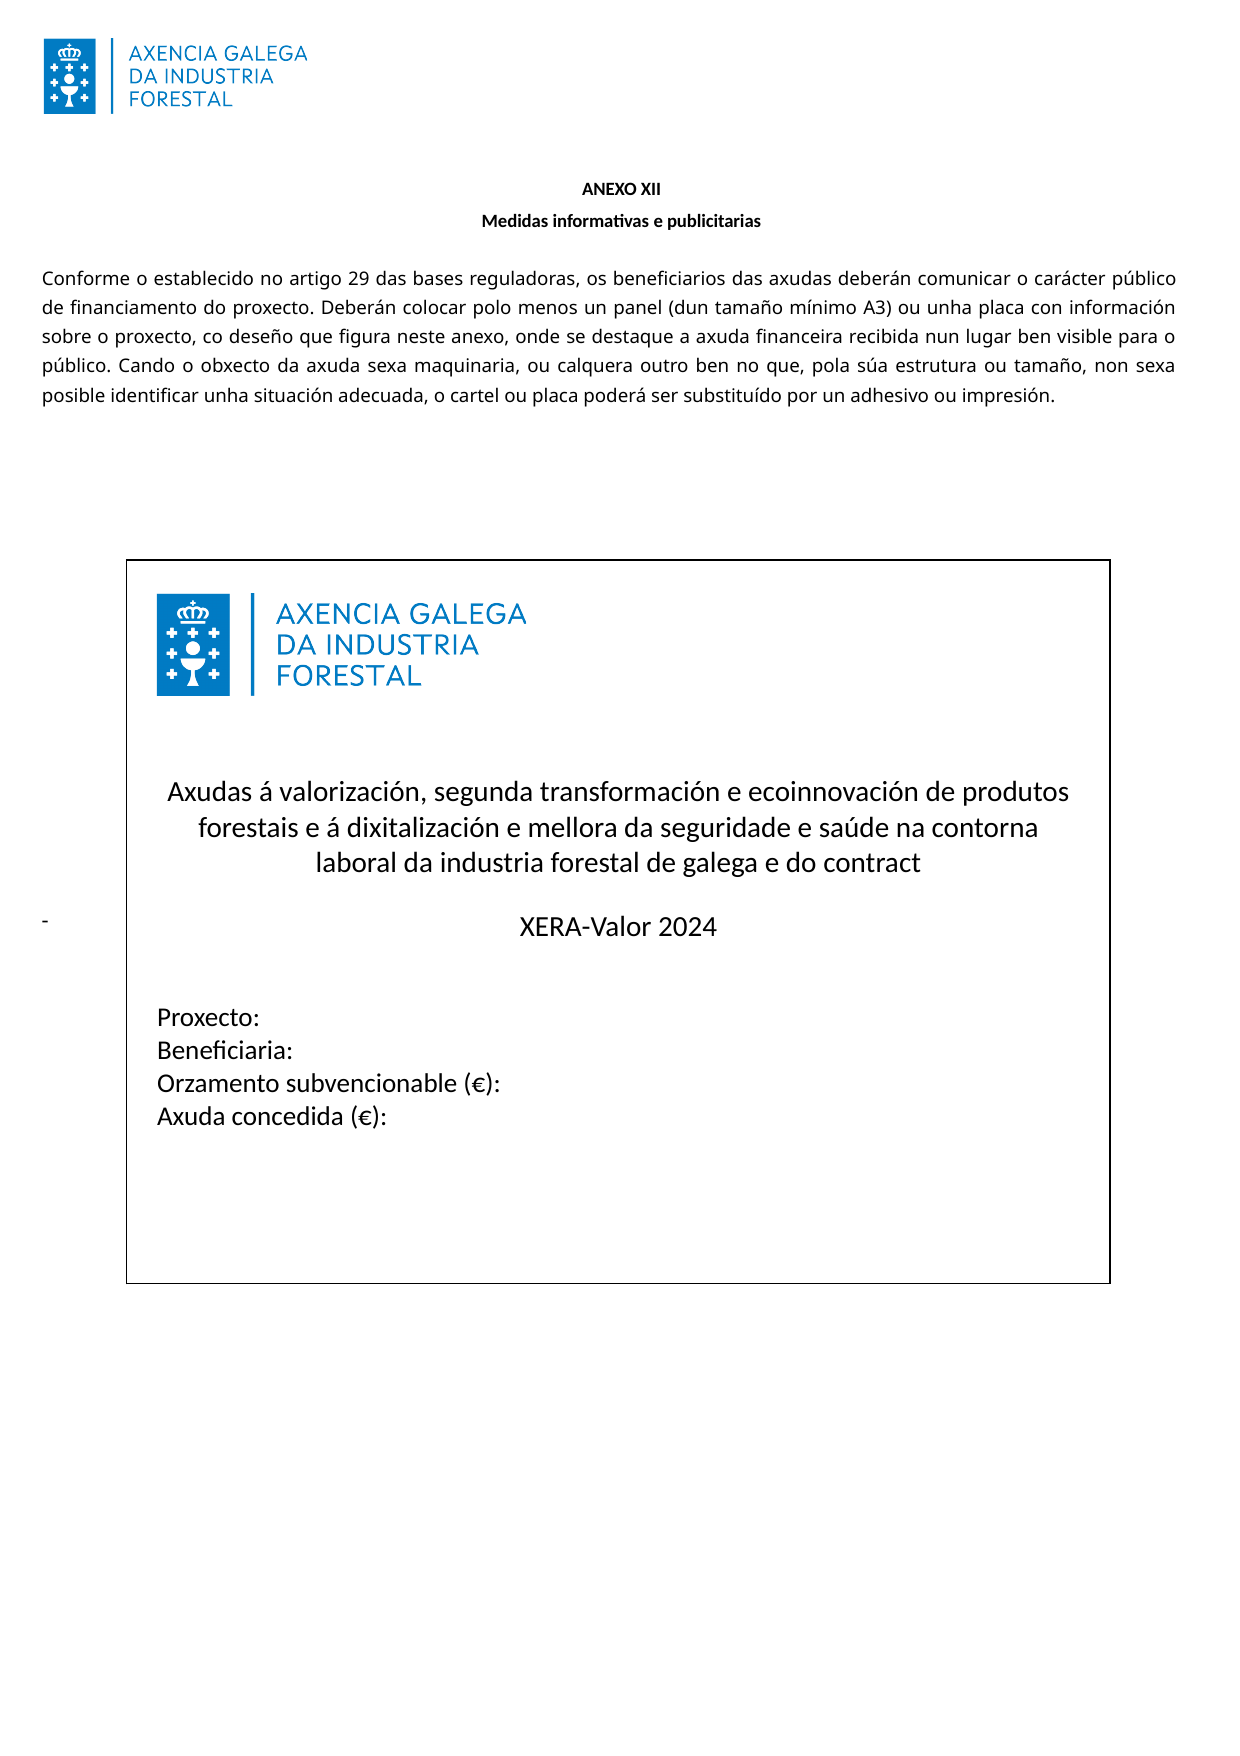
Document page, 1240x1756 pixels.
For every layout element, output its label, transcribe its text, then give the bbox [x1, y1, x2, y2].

picture [43, 38, 308, 114]
text Orzamento subvencionable (€): [157, 1066, 1080, 1099]
text ANEXO XII [47, 177, 1195, 200]
text XERA-Valor 2024 [157, 908, 1080, 944]
text Medidas informativas e publicitarias [47, 209, 1195, 232]
text Axuda concedida (€): [157, 1099, 1080, 1132]
text Axudas á valorización, segunda transformación e ecoinnovación de produtos forestais e á dixitalización e mellora da seguridade e saúde na contorna laboral da industria forestal de galega e do contract [157, 773, 1080, 880]
text Conforme o establecido no artigo 29 das bases reguladoras, os beneficiarios das axudas deberán comunicar o carácter público de financiamento do proxecto. Deberán colocar polo menos un panel (dun tamaño mínimo A3) ou unha placa con información sobre o proxecto, co deseño que figura neste anexo, onde se destaque a axuda financeira recibida nun lugar ben visible para o público. Cando o obxecto da axuda sexa maquinaria, ou calquera outro ben no que, pola súa estrutura ou tamaño, non sexa posible identificar unha situación adecuada, o cartel ou placa poderá ser substituído por un adhesivo ou impresión. [42, 265, 1177, 407]
text Proxecto: [157, 1000, 1080, 1033]
picture [156, 593, 527, 696]
text Beneficiaria: [157, 1033, 1080, 1066]
